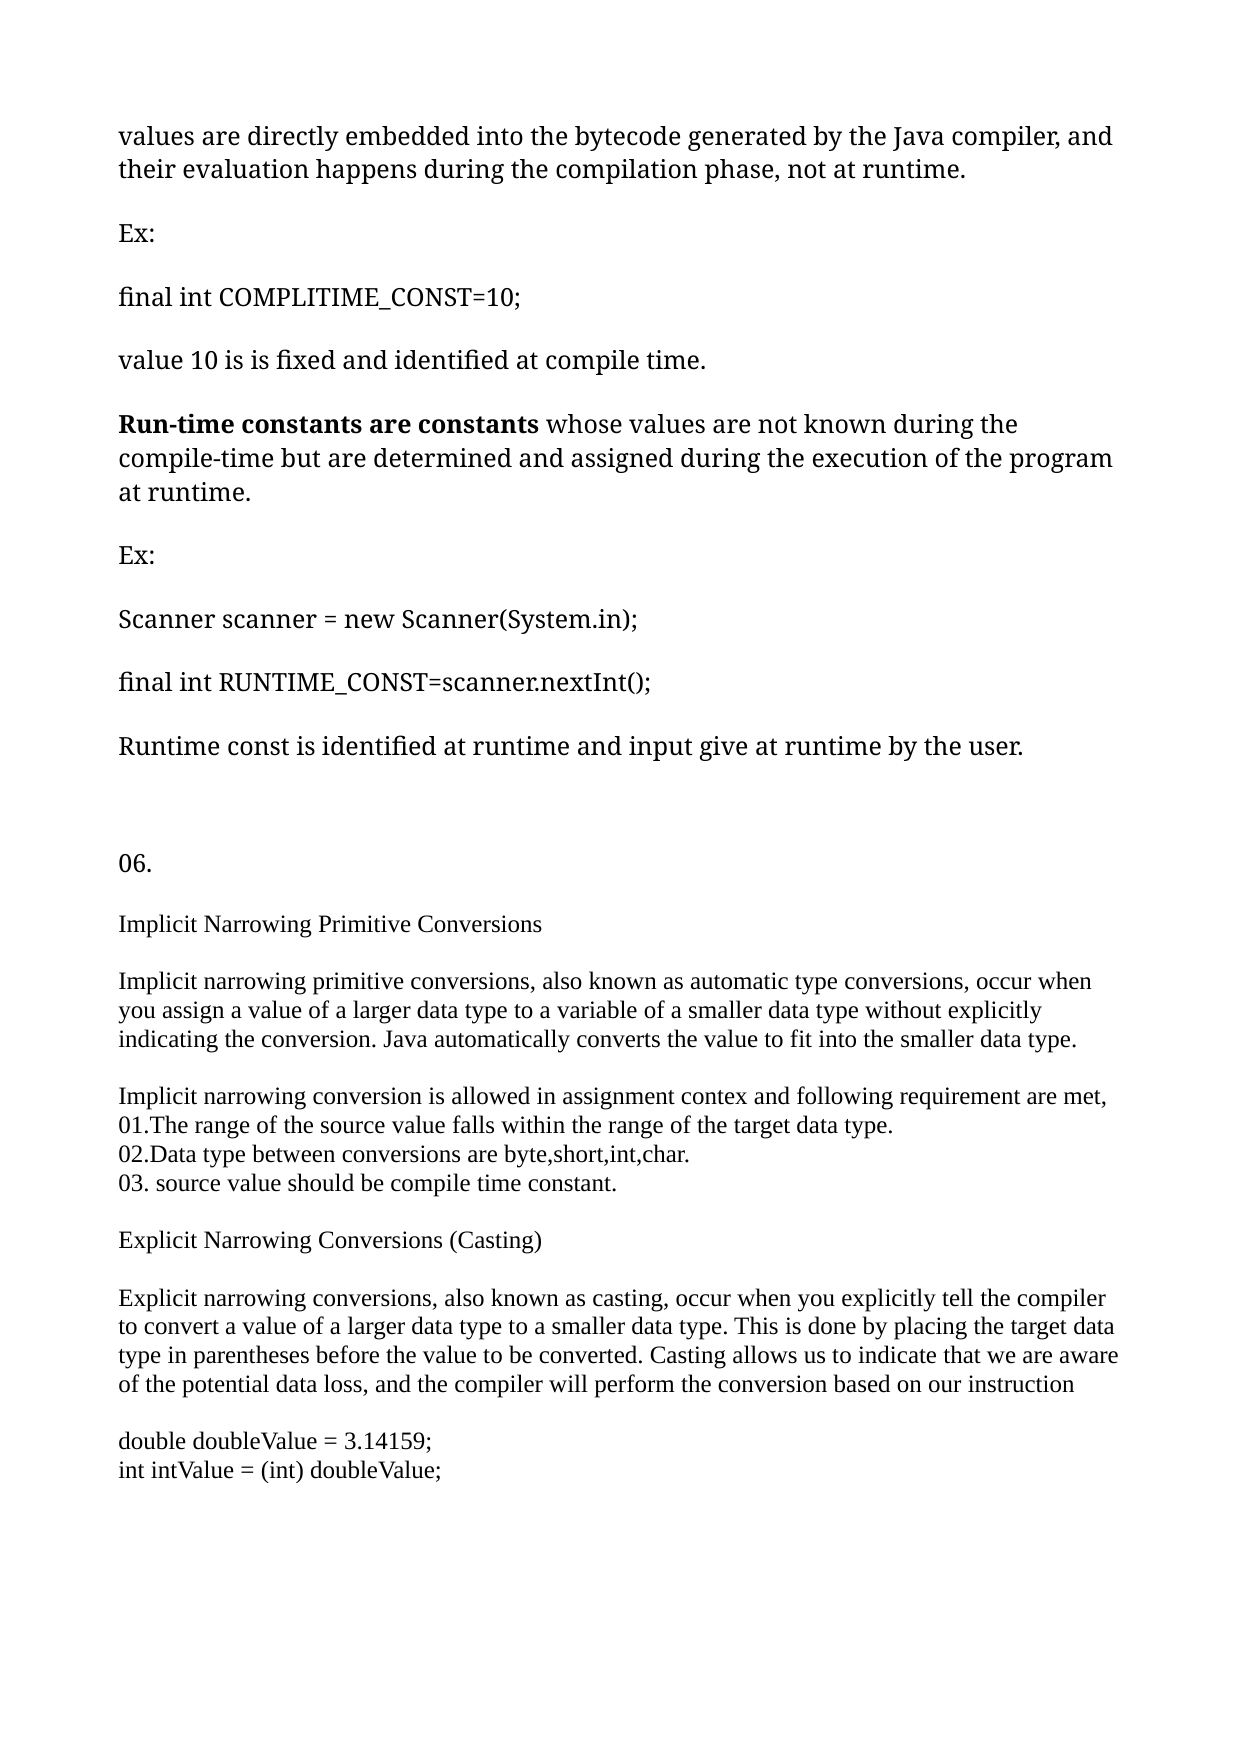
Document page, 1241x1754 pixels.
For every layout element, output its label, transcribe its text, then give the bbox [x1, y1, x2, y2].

text value 10 is is fixed and identified at compile time. [118, 343, 1122, 377]
text final int RUNTIME_CONST=scanner.nextInt(); [118, 665, 1122, 699]
text 06. [118, 845, 1122, 879]
text Explicit narrowing conversions, also known as casting, occur when you explicitly tell the compiler to convert a value of a larger data type to a smaller data type. This is done by placing the target data type in parentheses before the value to be converted. Casting allows us to indicate that we are aware of the potential data loss, and the compiler will perform the conversion based on our instruction [118, 1283, 1122, 1398]
text Ex: [118, 216, 1122, 250]
text Implicit narrowing primitive conversions, also known as automatic type conversions, occur when you assign a value of a larger data type to a variable of a smaller data type without explicitly indicating the conversion. Java automatically converts the value to fit into the smaller data type. [118, 966, 1122, 1053]
text 01.The range of the source value falls within the range of the target data type. [118, 1110, 1122, 1139]
text 03. source value should be compile time constant. [118, 1168, 1122, 1196]
text Scanner scanner = new Scanner(System.in); [118, 602, 1122, 636]
text Run-time constants are constants whose values are not known during the compile-time but are determined and assigned during the execution of the program at runtime. [118, 406, 1122, 508]
text double doubleValue = 3.14159; [118, 1426, 1122, 1455]
text final int COMPLITIME_CONST=10; [118, 279, 1122, 313]
text int intValue = (int) doubleValue; [118, 1455, 1122, 1484]
text Explicit Narrowing Conversions (Casting) [118, 1225, 1122, 1254]
text 02.Data type between conversions are byte,short,int,char. [118, 1139, 1122, 1168]
text Runtime const is identified at runtime and input give at runtime by the user. [118, 729, 1122, 763]
text Implicit Narrowing Primitive Conversions [118, 909, 1122, 938]
text Ex: [118, 538, 1122, 572]
text Implicit narrowing conversion is allowed in assignment contex and following requirement are met, [118, 1081, 1122, 1110]
text values are directly embedded into the bytecode generated by the Java compiler, and their evaluation happens during the compilation phase, not at runtime. [118, 118, 1122, 186]
